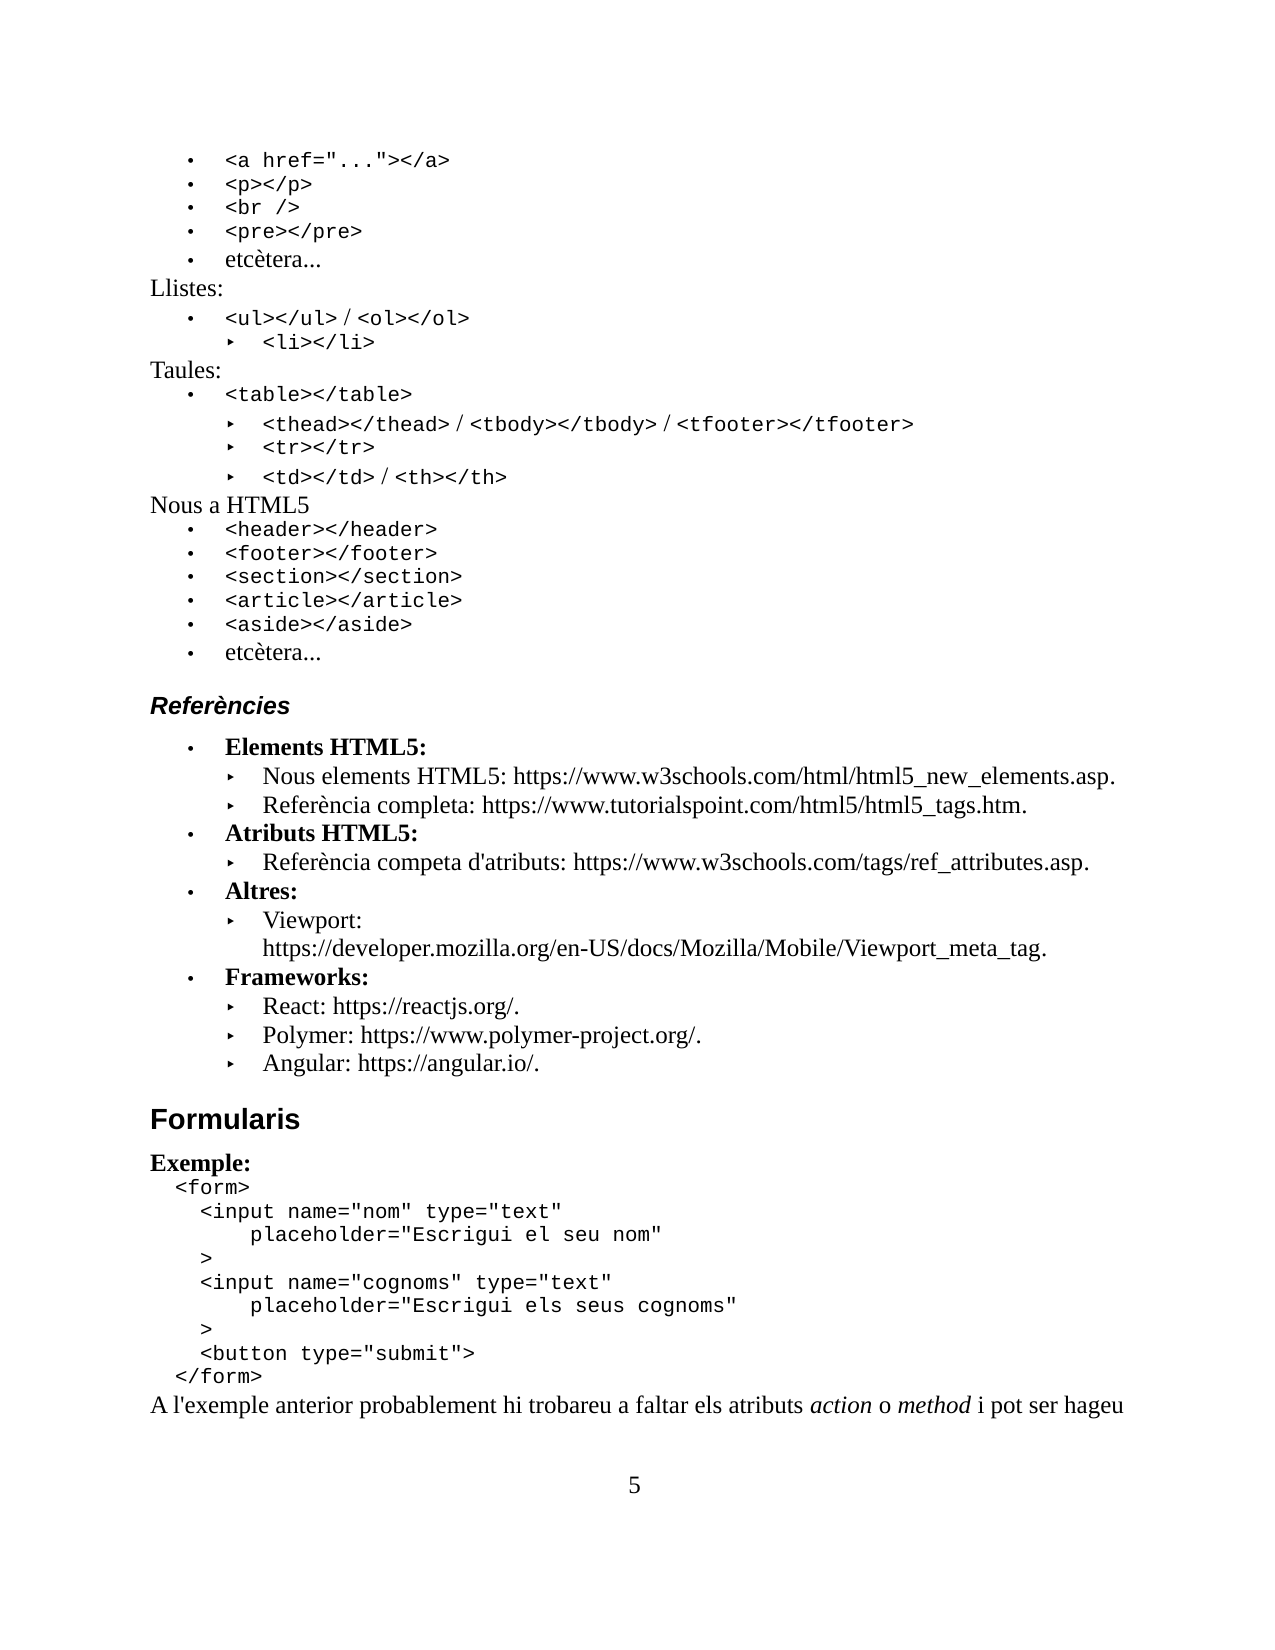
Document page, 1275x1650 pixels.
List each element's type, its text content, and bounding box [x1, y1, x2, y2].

list <table></table> [187, 384, 1125, 408]
text > [150, 1248, 1125, 1272]
text <form> [150, 1177, 1125, 1201]
list Viewport: https://developer.mozilla.org/en-US/docs/Mozilla/Mobile/Viewport_meta_tag. [225, 905, 1125, 962]
text placeholder="Escrigui els seus cognoms" [150, 1295, 1125, 1319]
list Atributs HTML5: [187, 818, 1125, 847]
list <footer></footer> [187, 543, 1125, 567]
list Referència competa d'atributs: https://www.w3schools.com/tags/ref_attributes.asp. [225, 847, 1125, 876]
text <button type="submit"> [150, 1343, 1125, 1366]
list <a href="..."></a> [187, 150, 1125, 174]
list <br /> [187, 197, 1125, 221]
list <article></article> [187, 590, 1125, 614]
list <aside></aside> [187, 614, 1125, 637]
text </form> [150, 1366, 1125, 1390]
list <ul></ul> / <ol></ol> [187, 302, 1125, 332]
text A l'exemple anterior probablement hi trobareu a faltar els atributs action o method i pot ser hageu [150, 1390, 1125, 1419]
list etcètera... [187, 637, 1125, 666]
list etcètera... [187, 244, 1125, 273]
text Nous a HTML5 [150, 491, 1125, 519]
list <pre></pre> [187, 221, 1125, 244]
list Altres: [187, 876, 1125, 905]
list Nous elements HTML5: https://www.w3schools.com/html/html5_new_elements.asp. [225, 761, 1125, 790]
list Angular: https://angular.io/. [225, 1048, 1125, 1077]
list Polymer: https://www.polymer-project.org/. [225, 1020, 1125, 1048]
text <input name="cognoms" type="text" [150, 1272, 1125, 1295]
text > [150, 1319, 1125, 1343]
list React: https://reactjs.org/. [225, 991, 1125, 1020]
list Frameworks: [187, 962, 1125, 991]
list <section></section> [187, 567, 1125, 590]
text Exemple: [150, 1148, 1125, 1177]
list <li></li> [225, 332, 1125, 355]
list <thead></thead> / <tbody></tbody> / <tfooter></tfooter> [225, 408, 1125, 437]
list Elements HTML5: [187, 732, 1125, 761]
text <input name="nom" type="text" [150, 1201, 1125, 1224]
subtitle Formularis [150, 1102, 1125, 1136]
subtitle Referències [150, 691, 1125, 720]
list <header></header> [187, 519, 1125, 543]
list Referència completa: https://www.tutorialspoint.com/html5/html5_tags.htm. [225, 790, 1125, 818]
text Taules: [150, 355, 1125, 384]
text placeholder="Escrigui el seu nom" [150, 1224, 1125, 1248]
list <tr></tr> [225, 437, 1125, 461]
text Llistes: [150, 273, 1125, 302]
list <td></td> / <th></th> [225, 461, 1125, 491]
list <p></p> [187, 174, 1125, 197]
